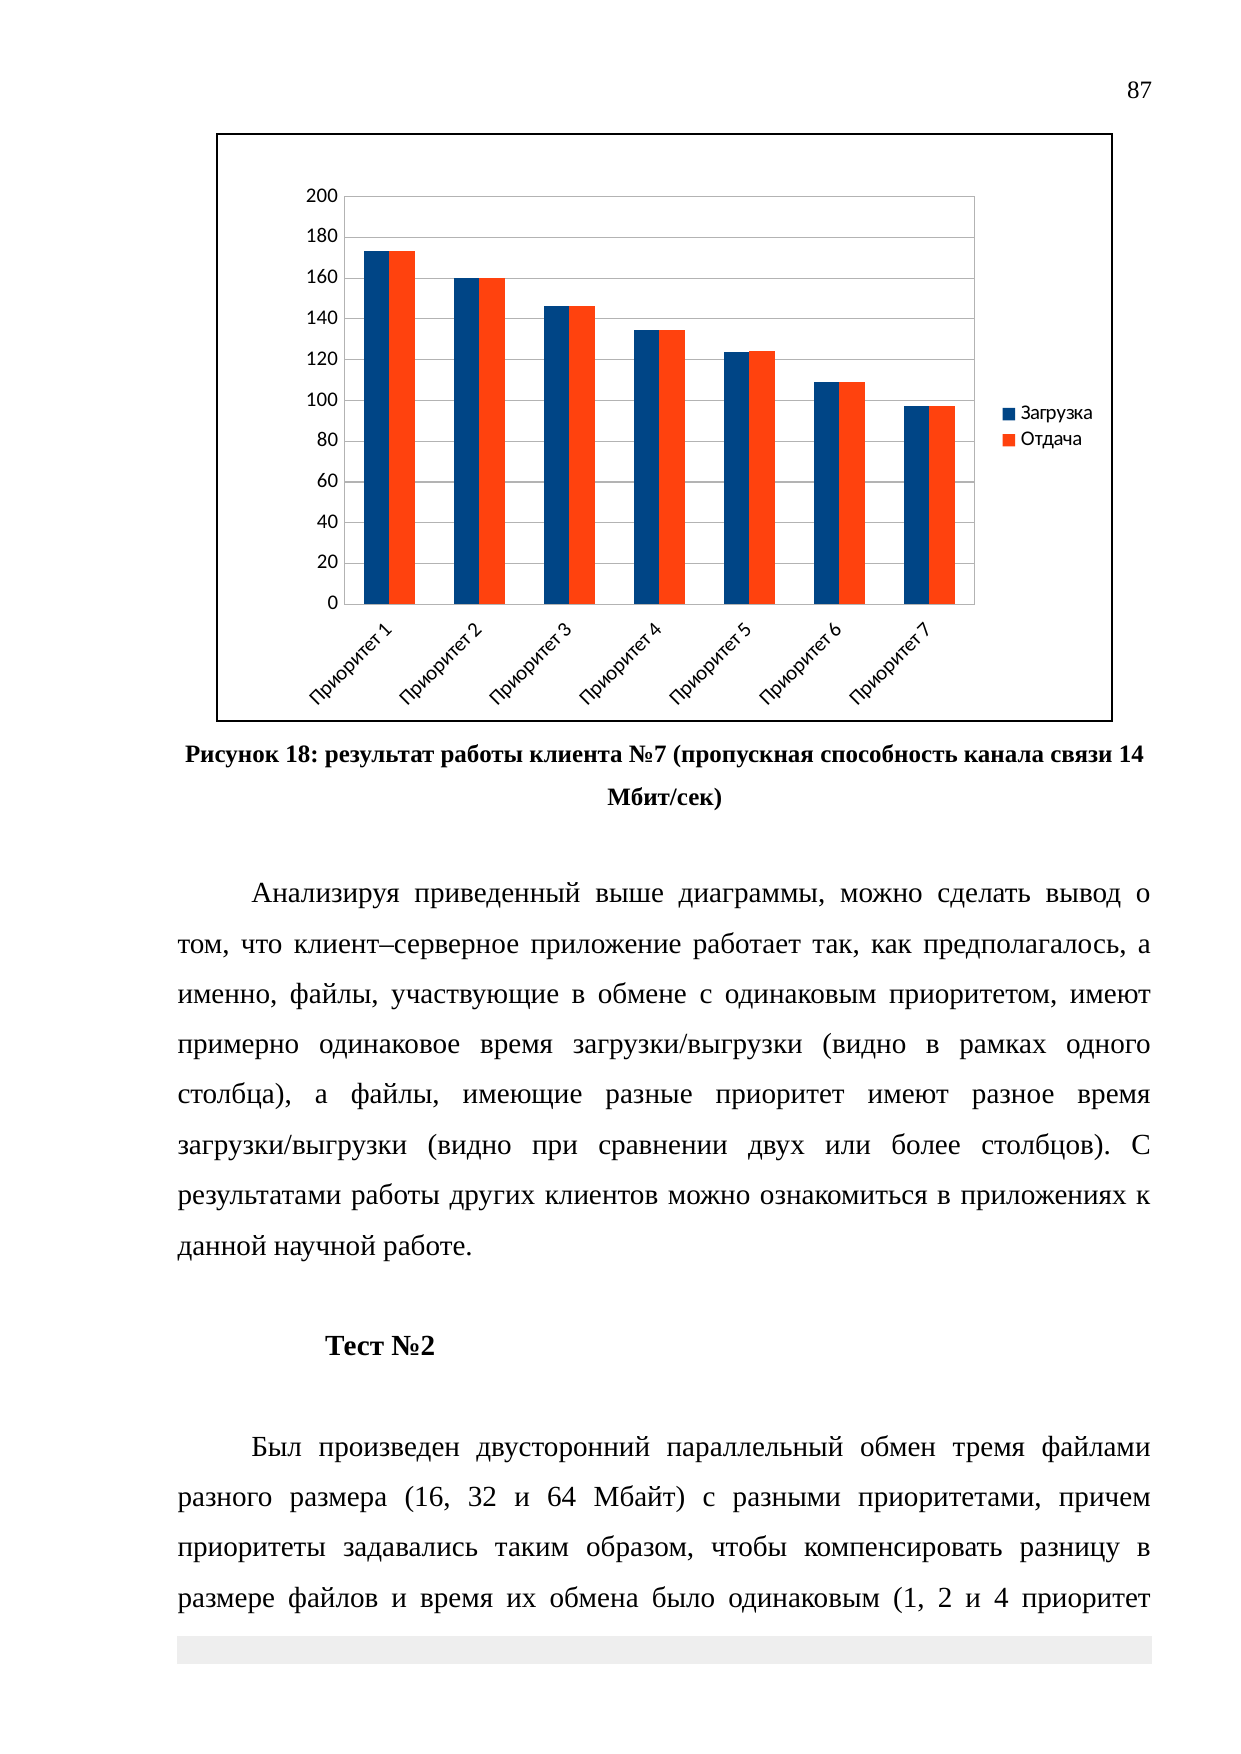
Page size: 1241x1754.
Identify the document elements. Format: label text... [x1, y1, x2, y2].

text Анализируя приведенный выше диаграммы, можно сделать вывод о том, что клиент–серверное приложение работает так, как предполагалось, а именно, файлы, участвующие в обмене с одинаковым приоритетом, имеют примерно одинаковое время загрузки/выгрузки (видно в рамках одного столбца), а файлы, имеющие разные приоритет имеют разное время загрузки/выгрузки (видно при сравнении двух или более столбцов). С результатами работы других клиентов можно ознакомиться в приложениях к данной научной работе. [177, 875, 1152, 1261]
text Рисунок 18: результат работы клиента №7 (пропускная способность канала связи 14 Мбит/сек) [177, 739, 1152, 811]
text Был произведен двусторонний параллельный обмен тремя файлами разного размера (16, 32 и 64 Мбайт) с разными приоритетами, причем приоритеты задавались таким образом, чтобы компенсировать разницу в размере файлов и время их обмена было одинаковым (1, 2 и 4 приоритет [177, 1429, 1152, 1613]
text Тест №2 [177, 1328, 1152, 1362]
